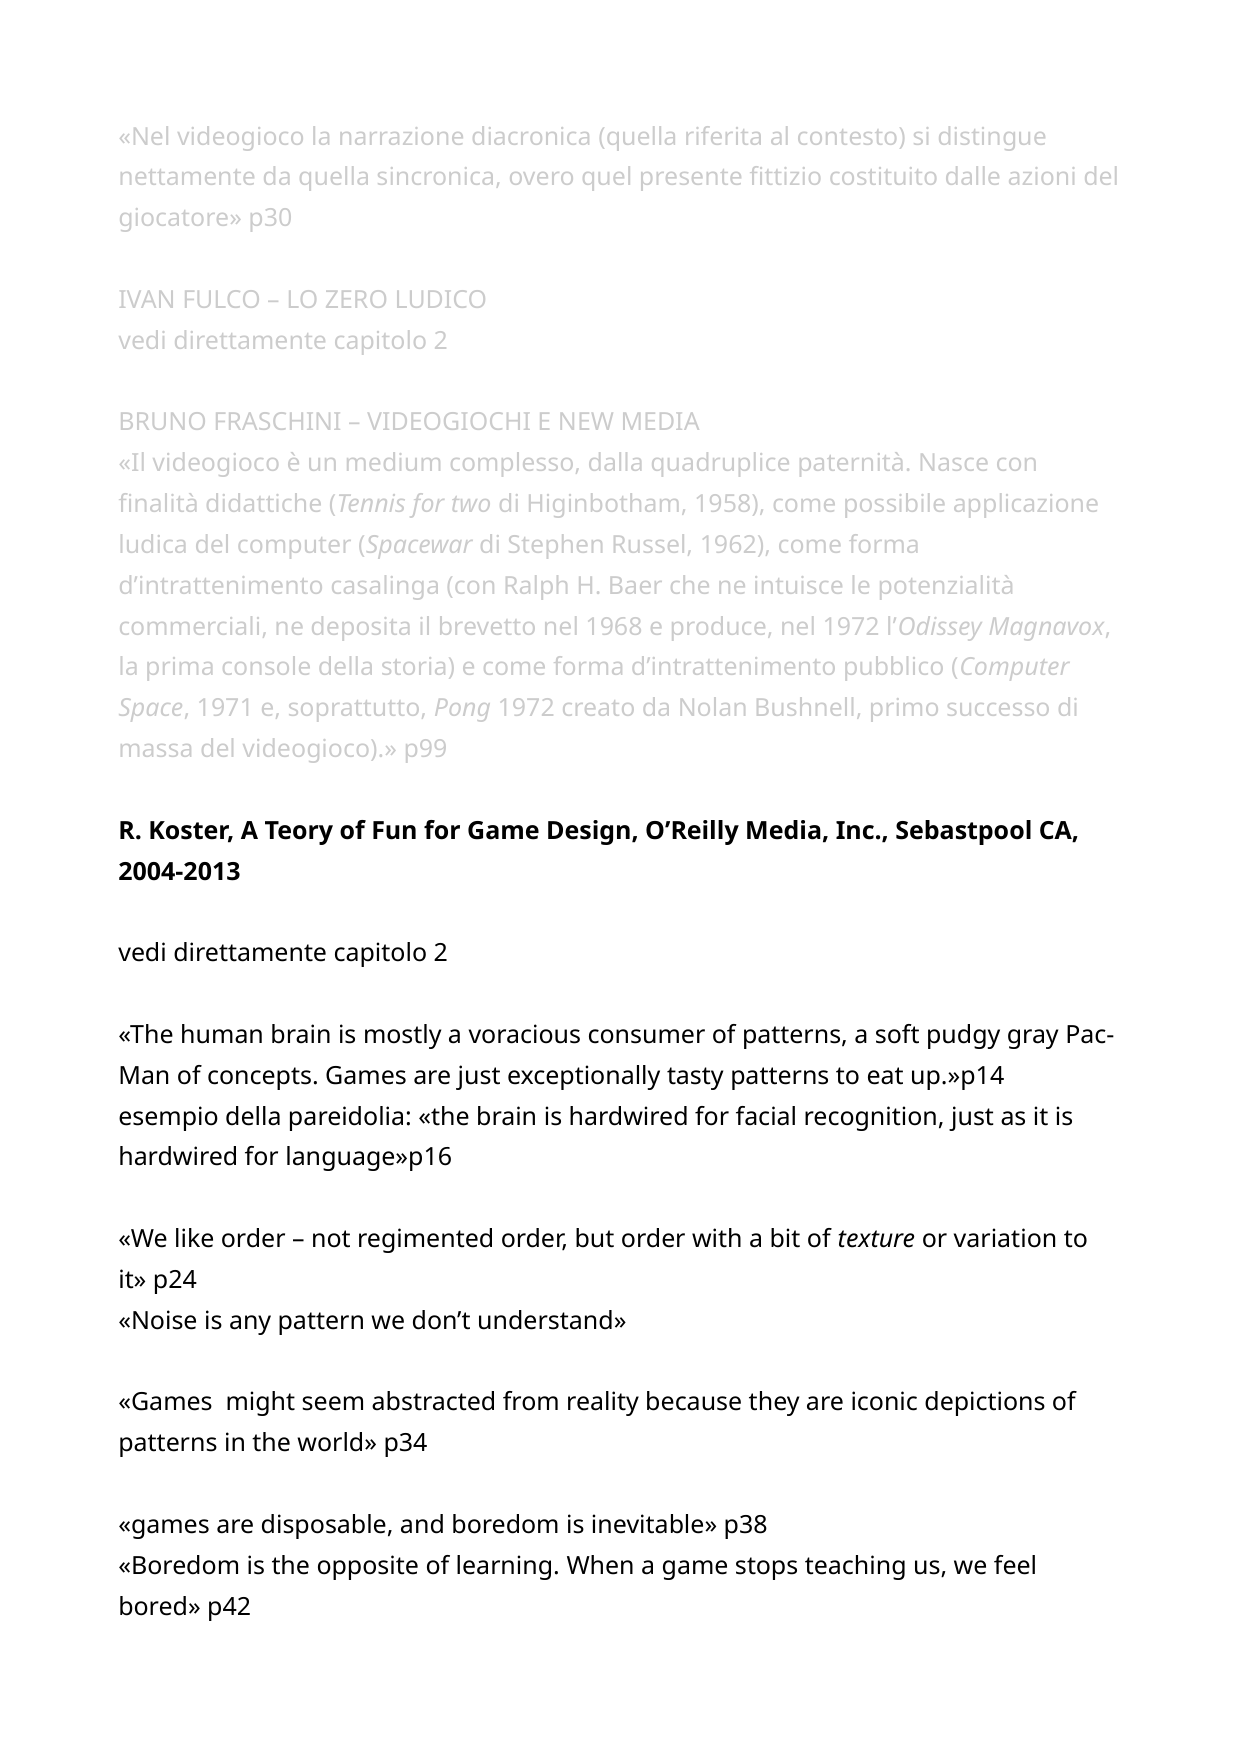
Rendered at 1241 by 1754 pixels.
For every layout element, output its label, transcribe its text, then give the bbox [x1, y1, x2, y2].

text vedi direttamente capitolo 2 [118, 322, 1122, 356]
text «Nel videogioco la narrazione diacronica (quella riferita al contesto) si distingue nettamente da quella sincronica, overo quel presente fittizio costituito dalle azioni del giocatore» p30 [118, 118, 1122, 234]
text BRUNO FRASCHINI – VIDEOGIOCHI E NEW MEDIA [118, 404, 1122, 438]
text «We like order – not regimented order, but order with a bit of texture or variation to it» p24 [118, 1221, 1122, 1296]
text esempio della pareidolia: «the brain is hardwired for facial recognition, just as it is hardwired for language»p16 [118, 1098, 1122, 1173]
text «The human brain is mostly a voracious consumer of patterns, a soft pudgy gray Pac-Man of concepts. Games are just exceptionally tasty patterns to eat up.»p14 [118, 1016, 1122, 1091]
text R. Koster, A Teory of Fun for Game Design, O’Reilly Media, Inc., Sebastpool CA, 2004-2013 [118, 812, 1122, 887]
text vedi direttamente capitolo 2 [118, 935, 1122, 969]
text IVAN FULCO – LO ZERO LUDICO [118, 281, 1122, 316]
text «Il videogioco è un medium complesso, dalla quadruplice paternità. Nasce con finalità didattiche (Tennis for two di Higinbotham, 1958), come possibile applicazione ludica del computer (Spacewar di Stephen Russel, 1962), come forma d’intrattenimento casalinga (con Ralph H. Baer che ne intuisce le potenzialità commerciali, ne deposita il brevetto nel 1968 e produce, nel 1972 l’Odissey Magnavox, la prima console della storia) e come forma d’intrattenimento pubblico (Computer Space, 1971 e, soprattutto, Pong 1972 creato da Nolan Bushnell, primo successo di massa del videogioco).» p99 [118, 445, 1122, 765]
text «Noise is any pattern we don’t understand» [118, 1302, 1122, 1336]
text «Boredom is the opposite of learning. When a game stops teaching us, we feel bored» p42 [118, 1547, 1122, 1622]
text «games are disposable, and boredom is inevitable» p38 [118, 1506, 1122, 1541]
text «Games might seem abstracted from reality because they are iconic depictions of patterns in the world» p34 [118, 1384, 1122, 1459]
